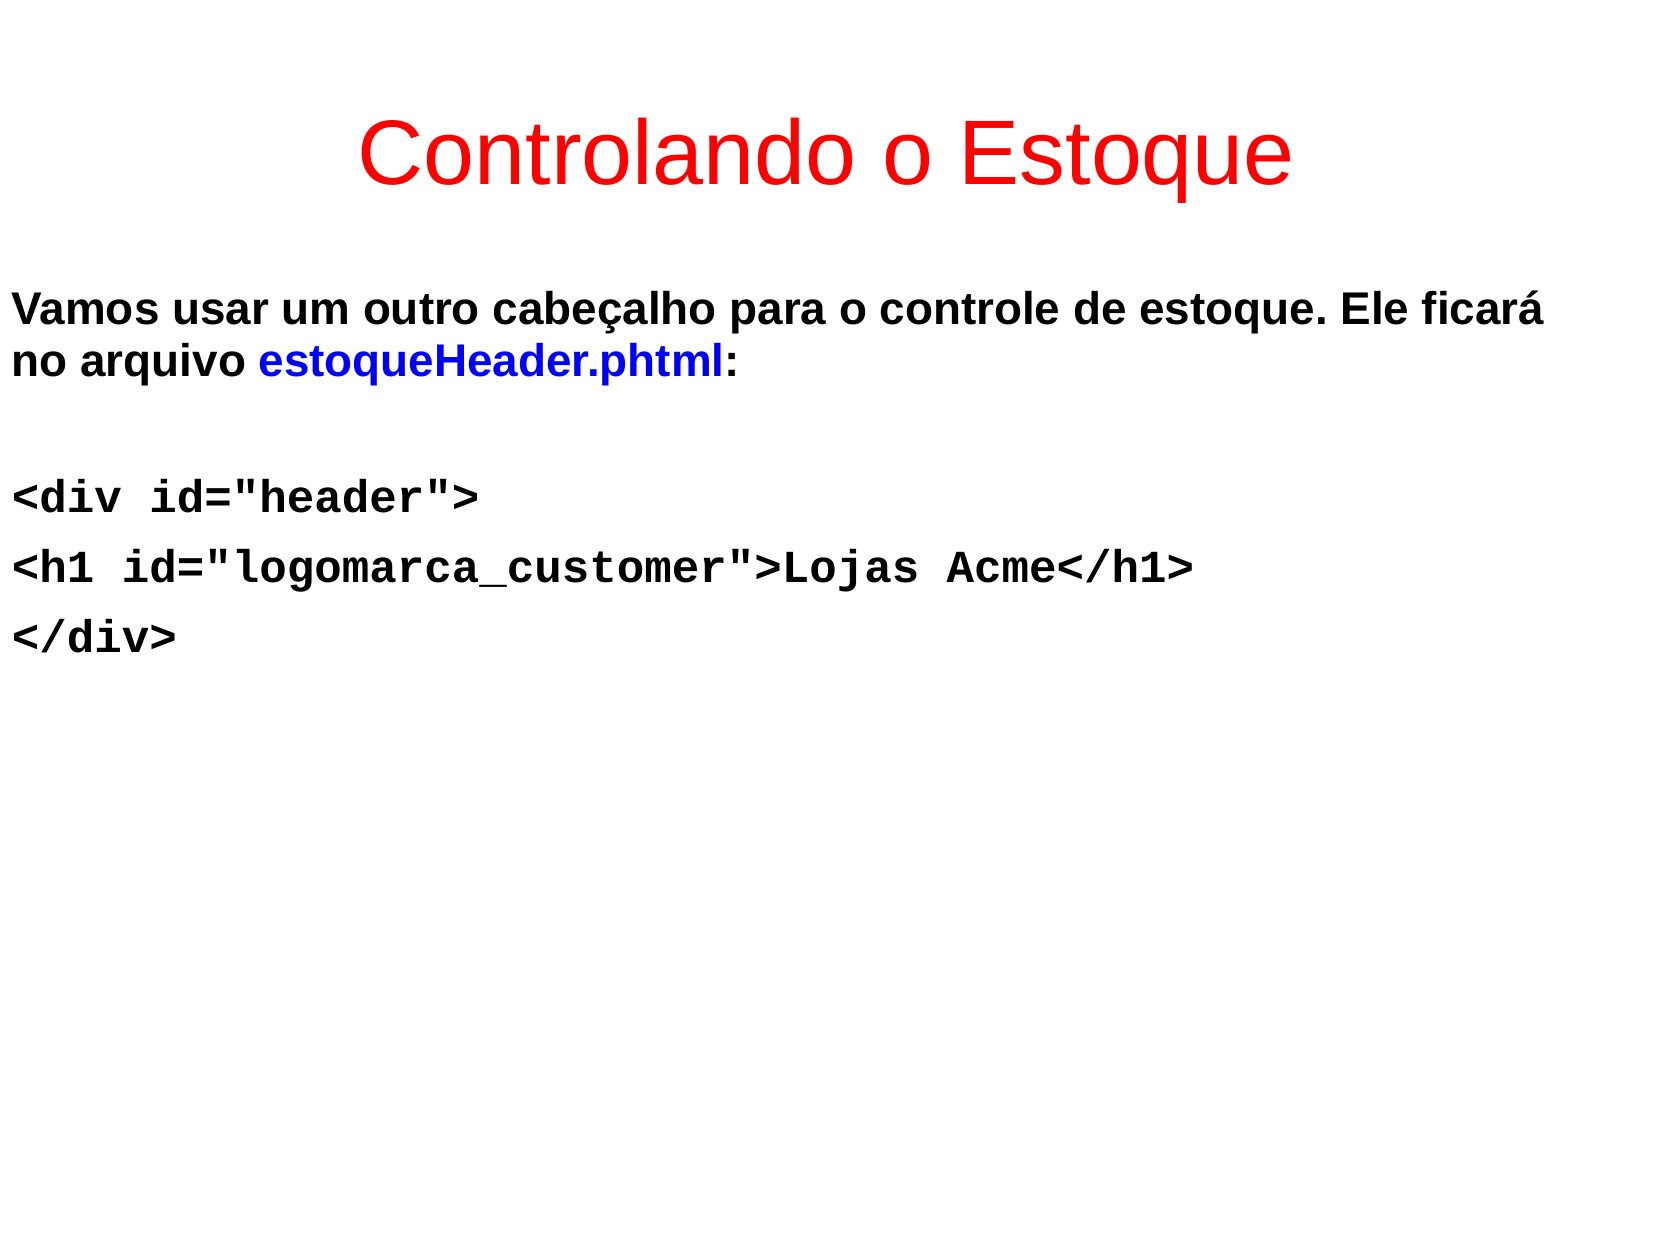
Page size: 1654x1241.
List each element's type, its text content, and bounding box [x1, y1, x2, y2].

list Vamos usar um outro cabeçalho para o controle de estoque. Ele ficará no arquivo estoqueHeader.phtml: <div id="header"> <h1 id="logomarca_customer">Lojas Acme</h1> </div> [11, 283, 1607, 1229]
title Controlando o Estoque [82, 49, 1571, 257]
